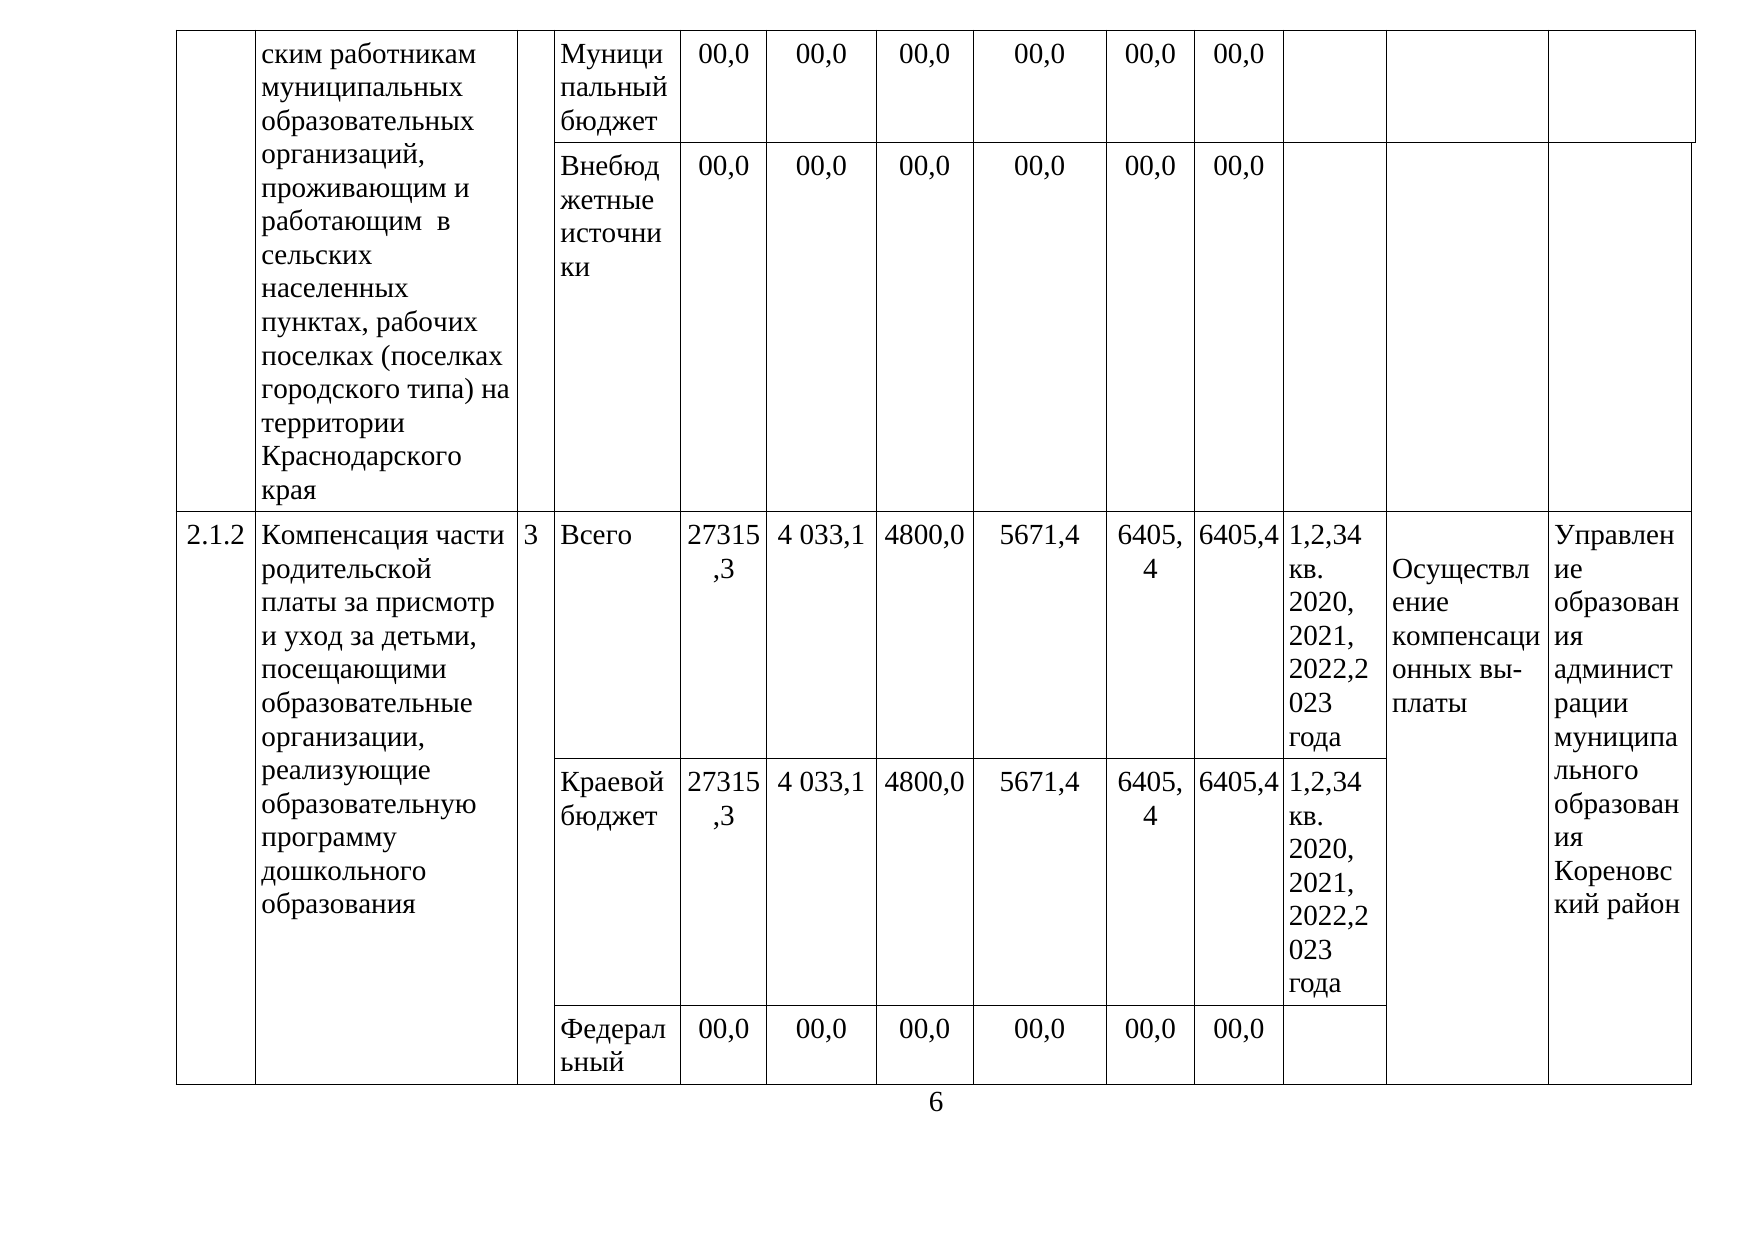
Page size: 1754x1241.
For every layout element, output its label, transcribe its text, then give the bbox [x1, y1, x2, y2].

table_header 00,0 [1195, 31, 1283, 142]
table_header 00,0 [1107, 31, 1194, 142]
table_cell [1692, 1005, 1696, 1084]
table_header 00,0 [681, 31, 766, 142]
table_cell 5671,4 [974, 759, 1106, 1005]
table_cell 00,0 [974, 143, 1106, 511]
table_header [1284, 31, 1386, 142]
table_cell 00,0 [1195, 143, 1283, 511]
table_cell 4800,0 [877, 759, 973, 1005]
table_cell [1692, 511, 1696, 758]
table_cell [1284, 1006, 1386, 1084]
table_cell 6405,4 [1195, 759, 1283, 1005]
table_cell [1692, 758, 1696, 1005]
table_cell Управление образования администрации муниципального образования Кореновский район [1549, 512, 1691, 1084]
table_header [1387, 31, 1548, 142]
table_cell Федеральный [555, 1006, 680, 1084]
table_cell 5671,4 [974, 512, 1106, 758]
table_cell 00,0 [877, 143, 973, 511]
table_cell 2.1.2 [177, 512, 255, 1084]
text 6 [177, 1084, 1695, 1118]
table_cell 3 [518, 512, 554, 1084]
table_cell Всего [555, 512, 680, 758]
table_header ским работникам муниципаль­ных образовательных организаций, проживающим и работающим в сельских населенных пунктах, рабочих поселках (поселках городского типа) на территории Красно­дарского края [256, 31, 517, 511]
table_header Муниципальный бюджет [555, 31, 680, 142]
table_cell 00,0 [974, 1006, 1106, 1084]
table_header [518, 31, 554, 511]
table_cell 00,0 [1107, 143, 1194, 511]
table_cell [1387, 143, 1548, 511]
table_cell Компенсация части родительской платы за присмотр и уход за детьми, посещающими образовательные организации, реализующие образовательную программу дошкольного образования [256, 512, 517, 1084]
table_cell 6405,4 [1107, 512, 1194, 758]
table_cell 00,0 [767, 1006, 876, 1084]
table_cell 1,2,34 кв. 2020, 2021, 2022,2023 года [1284, 759, 1386, 1005]
table_cell Краевой бюджет [555, 759, 680, 1005]
table_cell 27315,3 [681, 759, 766, 1005]
table_cell 00,0 [1195, 1006, 1283, 1084]
table_cell 00,0 [767, 143, 876, 511]
table_cell [1692, 143, 1696, 511]
table_cell 4 033,1 [767, 759, 876, 1005]
table_cell 6405,4 [1107, 759, 1194, 1005]
table_cell 00,0 [681, 1006, 766, 1084]
table_header [1549, 31, 1695, 142]
table_cell 4 033,1 [767, 512, 876, 758]
table_cell 00,0 [1107, 1006, 1194, 1084]
table_cell 00,0 [681, 143, 766, 511]
table_header [177, 31, 255, 511]
table_cell 4800,0 [877, 512, 973, 758]
table_header 00,0 [974, 31, 1106, 142]
table_cell Осуществление компенсационных вы­платы [1387, 512, 1548, 1084]
table_header 00,0 [877, 31, 973, 142]
table_cell [1549, 143, 1691, 511]
table_cell 00,0 [877, 1006, 973, 1084]
table_cell 6405,4 [1195, 512, 1283, 758]
table_cell 27315,3 [681, 512, 766, 758]
table_cell [1284, 143, 1386, 511]
table_cell Внебюджетные источники [555, 143, 680, 511]
table_cell 1,2,34 кв. 2020, 2021, 2022,2023 года [1284, 512, 1386, 758]
table_header 00,0 [767, 31, 876, 142]
